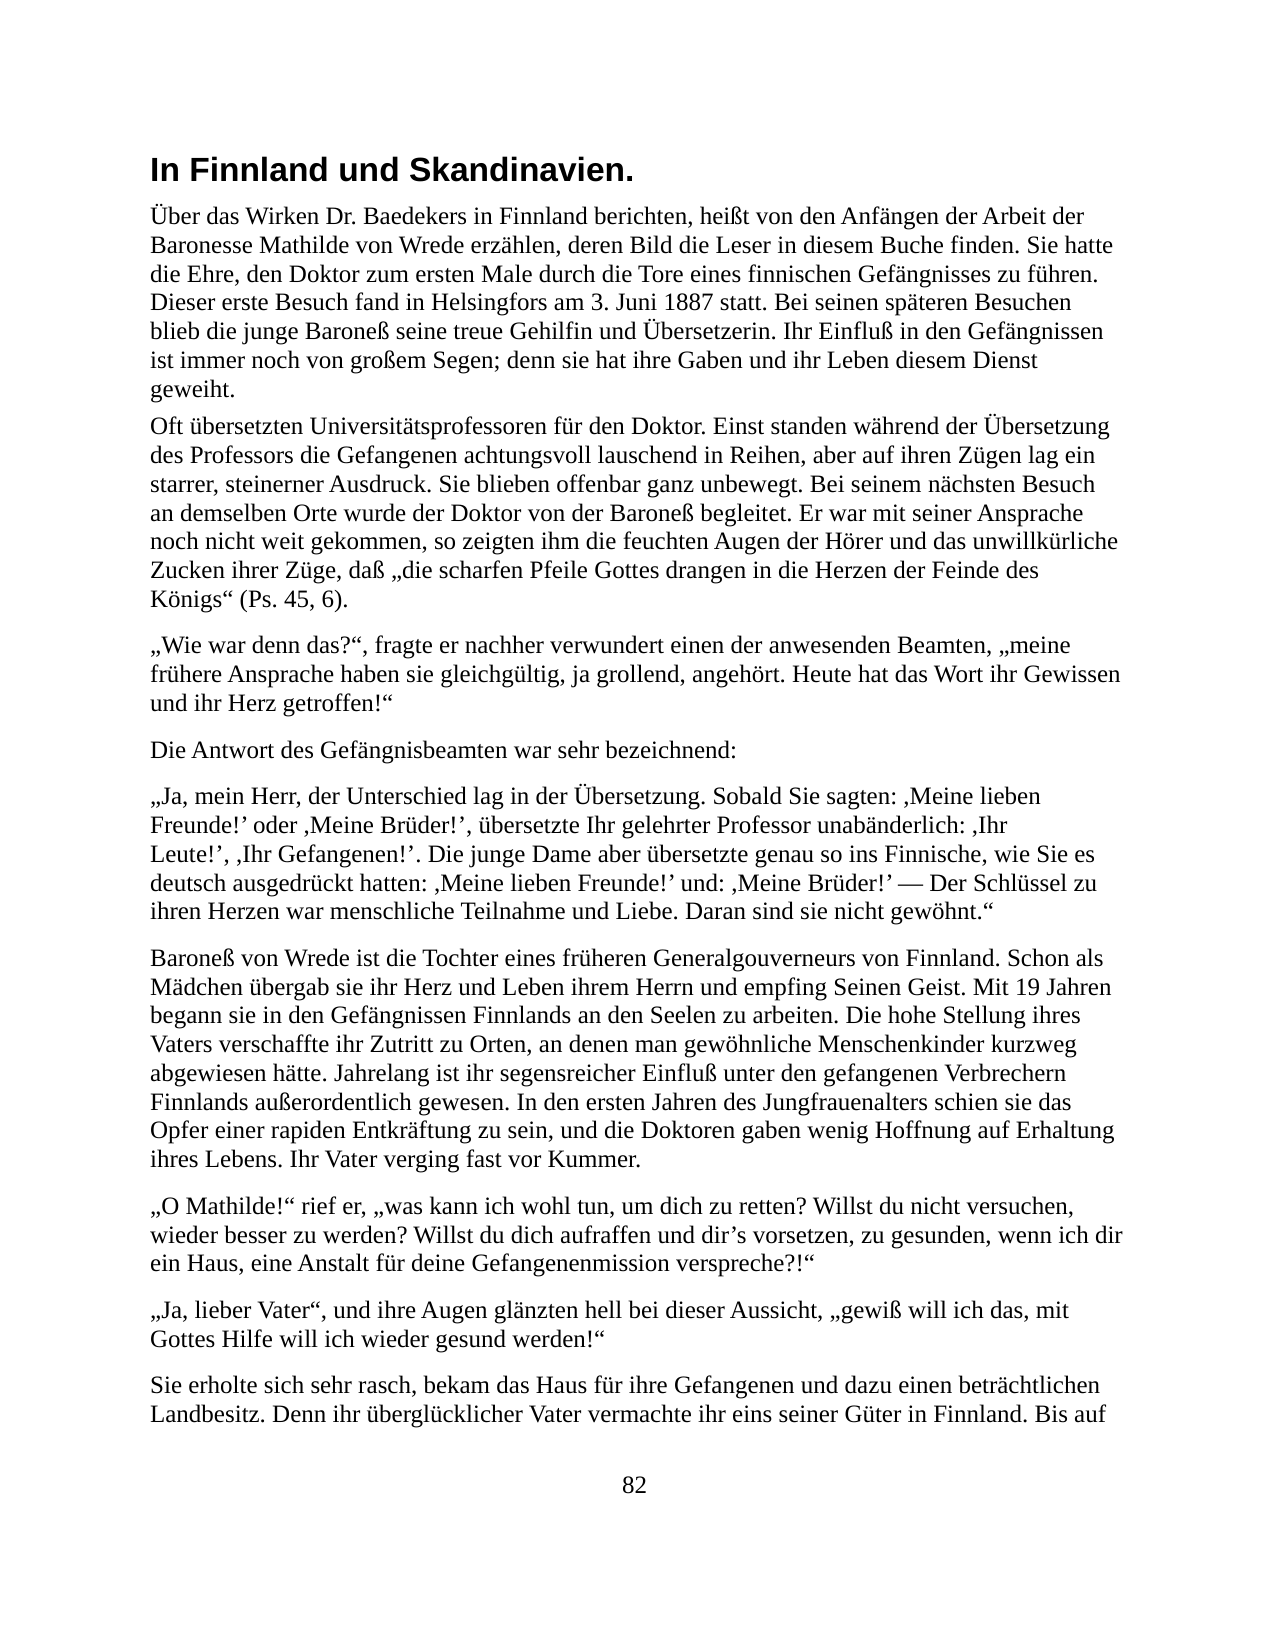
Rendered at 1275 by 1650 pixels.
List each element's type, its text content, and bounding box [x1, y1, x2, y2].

text Baroneß von Wrede ist die Tochter eines früheren Generalgouverneurs von Finnland. Schon als Mädchen übergab sie ihr Herz und Leben ihrem Herrn und empfing Seinen Geist. Mit 19 Jahren begann sie in den Gefängnissen Finnlands an den Seelen zu arbeiten. Die hohe Stellung ihres Vaters verschaffte ihr Zutritt zu Orten, an denen man gewöhnliche Menschenkinder kurzweg abgewiesen hätte. Jahrelang ist ihr segensreicher Einfluß unter den gefangenen Verbrechern Finnlands außerordentlich gewesen. In den ersten Jahren des Jungfrauenalters schien sie das Opfer einer rapiden Entkräftung zu sein, und die Doktoren gaben wenig Hoffnung auf Erhaltung ihres Lebens. Ihr Vater verging fast vor Kummer. [150, 943, 1125, 1173]
text Die Antwort des Gefängnisbeamten war sehr bezeichnend: [150, 735, 1125, 763]
text „Ja, lieber Vater“, und ihre Augen glänzten hell bei dieser Aussicht, „gewiß will ich das, mit Gottes Hilfe will ich wieder gesund werden!“ [150, 1295, 1125, 1353]
text Oft übersetzten Universitätsprofessoren für den Doktor. Einst standen während der Übersetzung des Professors die Gefangenen achtungsvoll lauschend in Reihen, aber auf ihren Zügen lag ein starrer, steinerner Ausdruck. Sie blieben offenbar ganz unbewegt. Bei seinem nächsten Besuch an demselben Orte wurde der Doktor von der Baroneß begleitet. Er war mit seiner Ansprache noch nicht weit gekommen, so zeigten ihm die feuchten Augen der Hörer und das unwillkürliche Zucken ihrer Züge, daß „die scharfen Pfeile Gottes drangen in die Herzen der Feinde des Königs“ (Ps. 45, 6). [150, 411, 1125, 613]
subtitle In Finnland und Skandinavien. [150, 150, 1125, 189]
text Über das Wirken Dr. Baedekers in Finnland berichten, heißt von den Anfängen der Arbeit der Baronesse Mathilde von Wrede erzählen, deren Bild die Leser in diesem Buche finden. Sie hatte die Ehre, den Doktor zum ersten Male durch die Tore eines finnischen Gefängnisses zu führen. Dieser erste Besuch fand in Helsingfors am 3. Juni 1887 statt. Bei seinen späteren Besuchen blieb die junge Baroneß seine treue Gehilfin und Übersetzerin. Ihr Einfluß in den Gefängnissen ist immer noch von großem Segen; denn sie hat ihre Gaben und ihr Leben diesem Dienst geweiht. [150, 201, 1125, 402]
text „O Mathilde!“ rief er, „was kann ich wohl tun, um dich zu retten? Willst du nicht versuchen, wieder besser zu werden? Willst du dich aufraffen und dir’s vorsetzen, zu gesunden, wenn ich dir ein Haus, eine Anstalt für deine Gefangenenmission verspreche?!“ [150, 1191, 1125, 1277]
text „Ja, mein Herr, der Unterschied lag in der Übersetzung. Sobald Sie sagten: ,Meine lieben Freunde!’ oder ,Meine Brüder!’, übersetzte Ihr gelehrter Professor unabänderlich: ,Ihr Leute!’, ,Ihr Gefangenen!’. Die junge Dame aber übersetzte genau so ins Finnische, wie Sie es deutsch ausgedrückt hatten: ,Meine lieben Freunde!’ und: ,Meine Brüder!’ — Der Schlüssel zu ihren Herzen war menschliche Teilnahme und Liebe. Daran sind sie nicht gewöhnt.“ [150, 781, 1125, 925]
text „Wie war denn das?“, fragte er nachher verwundert einen der anwesenden Beamten, „meine frühere Ansprache haben sie gleichgültig, ja grollend, angehört. Heute hat das Wort ihr Gewissen und ihr Herz getroffen!“ [150, 631, 1125, 717]
text Sie erholte sich sehr rasch, bekam das Haus für ihre Gefangenen und dazu einen beträchtlichen Landbesitz. Denn ihr überglücklicher Vater vermachte ihr eins seiner Güter in Finnland. Bis auf [150, 1371, 1125, 1428]
